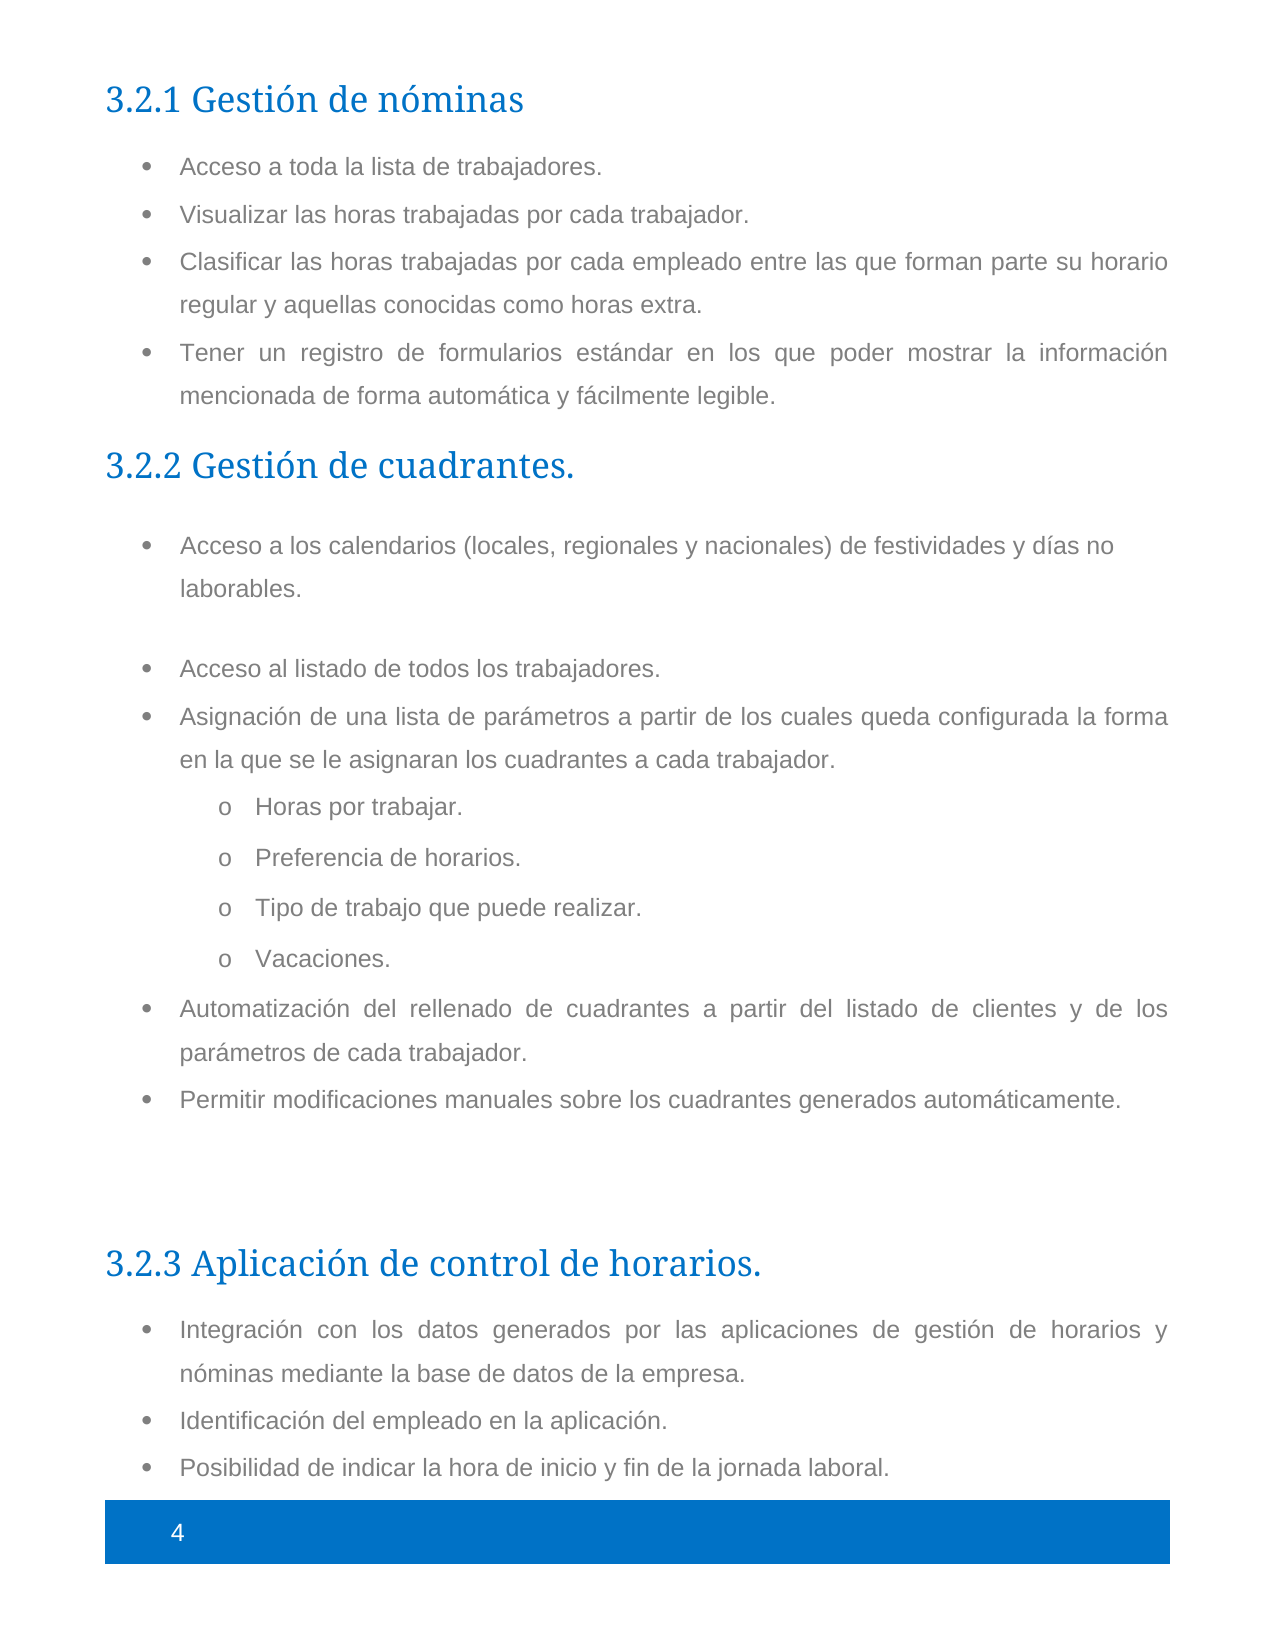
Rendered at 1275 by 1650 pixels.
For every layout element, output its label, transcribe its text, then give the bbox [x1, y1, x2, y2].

list Acceso a los calendarios (locales, regionales y nacionales) de festividades y días no laborables. [142, 531, 1170, 603]
list Preferencia de horarios. [217, 843, 1170, 874]
subtitle 3.2.3 Aplicación de control de horarios. [105, 1238, 1170, 1286]
list Integración con los datos generados por las aplicaciones de gestión de horarios y nóminas mediante la base de datos de la empresa. [142, 1315, 1170, 1387]
list Permitir modificaciones manuales sobre los cuadrantes generados automáticamente. [142, 1085, 1170, 1114]
list Asignación de una lista de parámetros a partir de los cuales queda configurada la forma en la que se le asignaran los cuadrantes a cada trabajador. [142, 702, 1170, 774]
list Tener un registro de formularios estándar en los que poder mostrar la información mencionada de forma automática y fácilmente legible. [142, 338, 1170, 410]
list Acceso al listado de todos los trabajadores. [142, 654, 1170, 683]
list Acceso a toda la lista de trabajadores. [142, 152, 1170, 181]
list Posibilidad de indicar la hora de inicio y fin de la jornada laboral. [142, 1453, 1170, 1482]
list Automatización del rellenado de cuadrantes a partir del listado de clientes y de los parámetros de cada trabajador. [142, 994, 1170, 1066]
list Vacaciones. [217, 944, 1170, 975]
list Tipo de trabajo que puede realizar. [217, 893, 1170, 924]
list Identificación del empleado en la aplicación. [142, 1406, 1170, 1435]
list Visualizar las horas trabajadas por cada trabajador. [142, 200, 1170, 229]
list Clasificar las horas trabajadas por cada empleado entre las que forman parte su horario regular y aquellas conocidas como horas extra. [142, 247, 1170, 319]
subtitle 3.2.1 Gestión de nóminas [105, 75, 1170, 123]
list Horas por trabajar. [217, 792, 1170, 823]
subtitle 3.2.2 Gestión de cuadrantes. [105, 441, 1170, 489]
